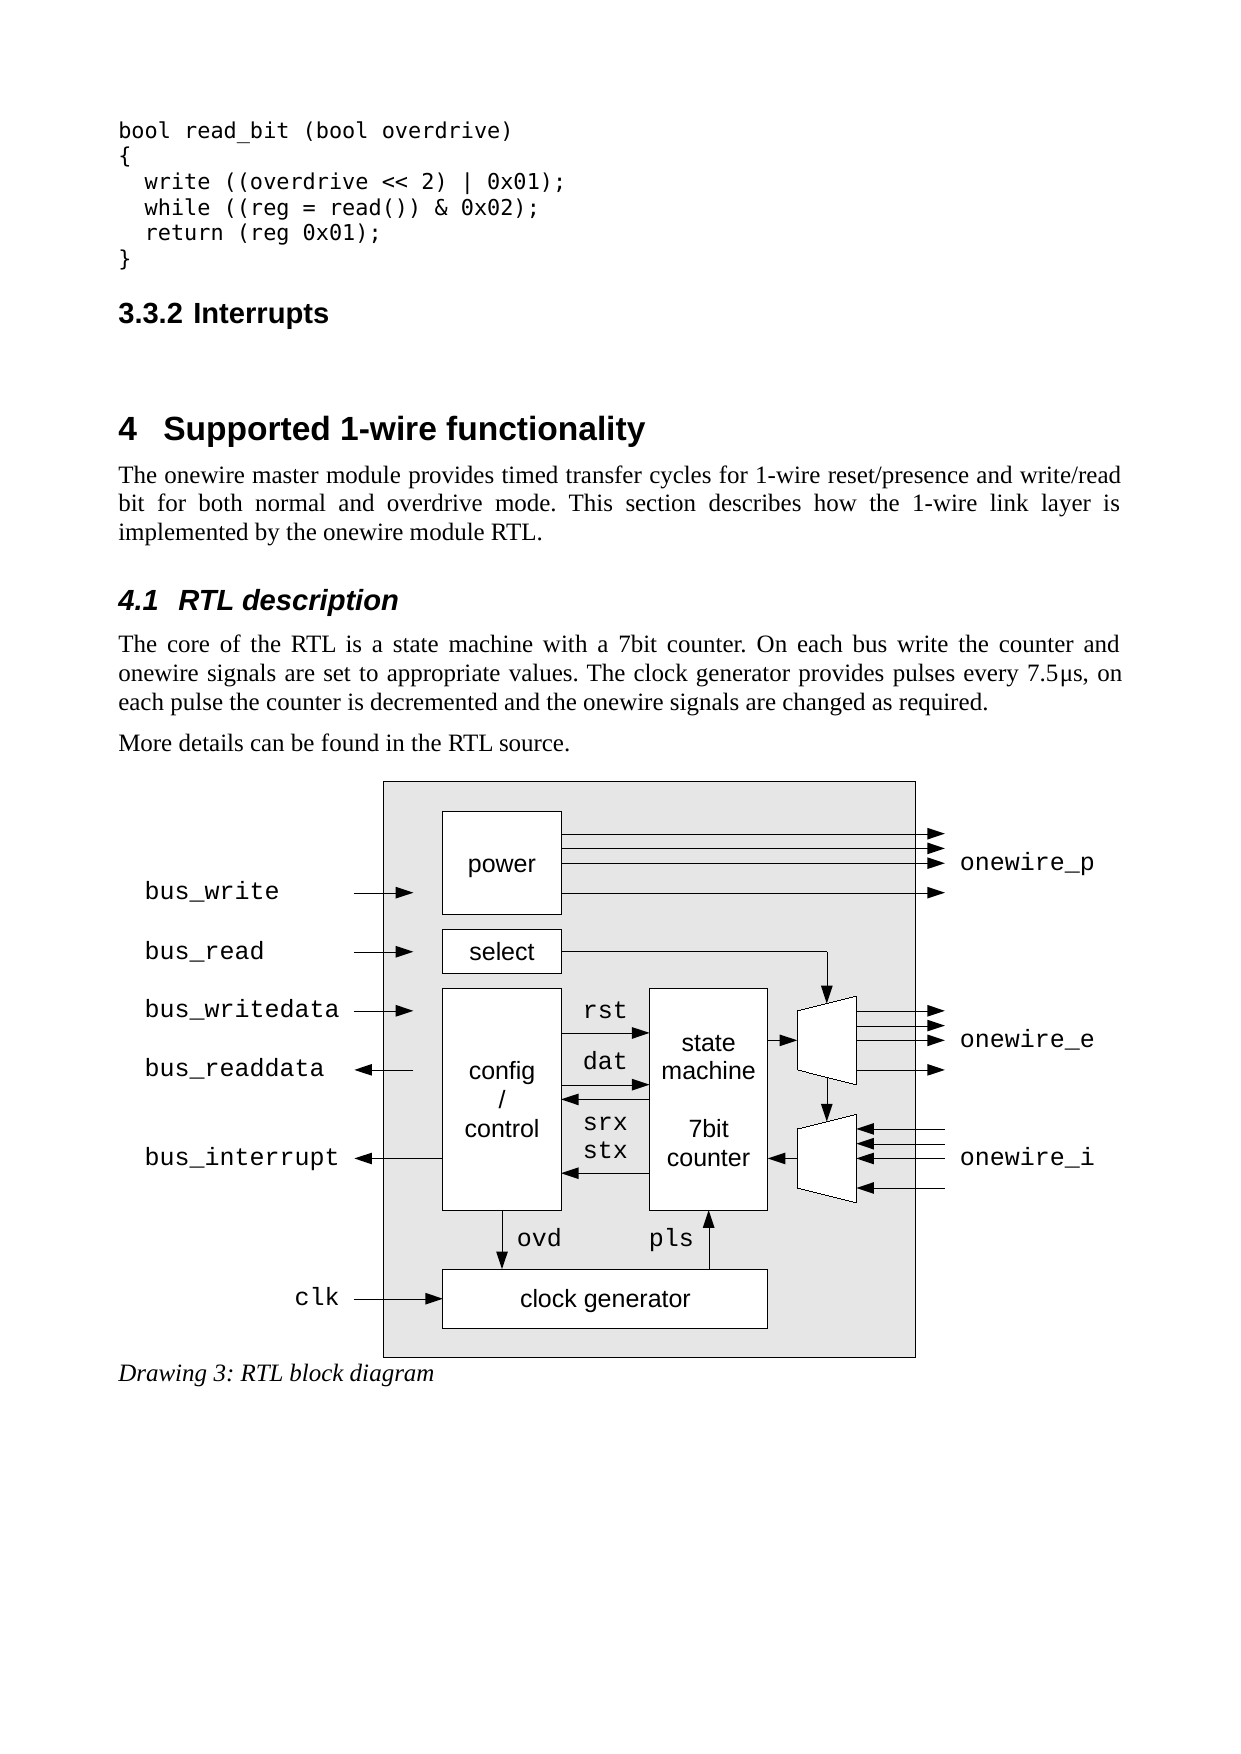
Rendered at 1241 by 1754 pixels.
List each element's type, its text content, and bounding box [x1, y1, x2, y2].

text bool read_bit (bool overdrive) [118, 118, 1122, 144]
text while ((reg = read()) & 0x02); [118, 195, 1122, 220]
text { [118, 144, 1122, 169]
text The core of the RTL is a state machine with a 7bit counter. On each bus write the counter and onewire signals are set to appropriate values. The clock generator provides pulses every 7.5μs, on each pulse the counter is decremented and the onewire signals are changed as required. [118, 629, 1122, 716]
text The onewire master module provides timed transfer cycles for 1-wire reset/presence and write/read bit for both normal and overdrive mode. This section describes how the 1-wire link layer is implemented by the onewire module RTL. [118, 460, 1122, 546]
subtitle Interrupts [118, 296, 1122, 330]
text Drawing 3: RTL block diagram [118, 788, 1122, 1387]
subtitle Supported 1-wire functionality [118, 408, 1122, 447]
text return (reg 0x01); [118, 220, 1122, 246]
text More details can be found in the RTL source. [118, 728, 1122, 757]
text } [118, 246, 1122, 271]
text write ((overdrive << 2) | 0x01); [118, 169, 1122, 195]
subtitle RTL description [118, 583, 1122, 617]
